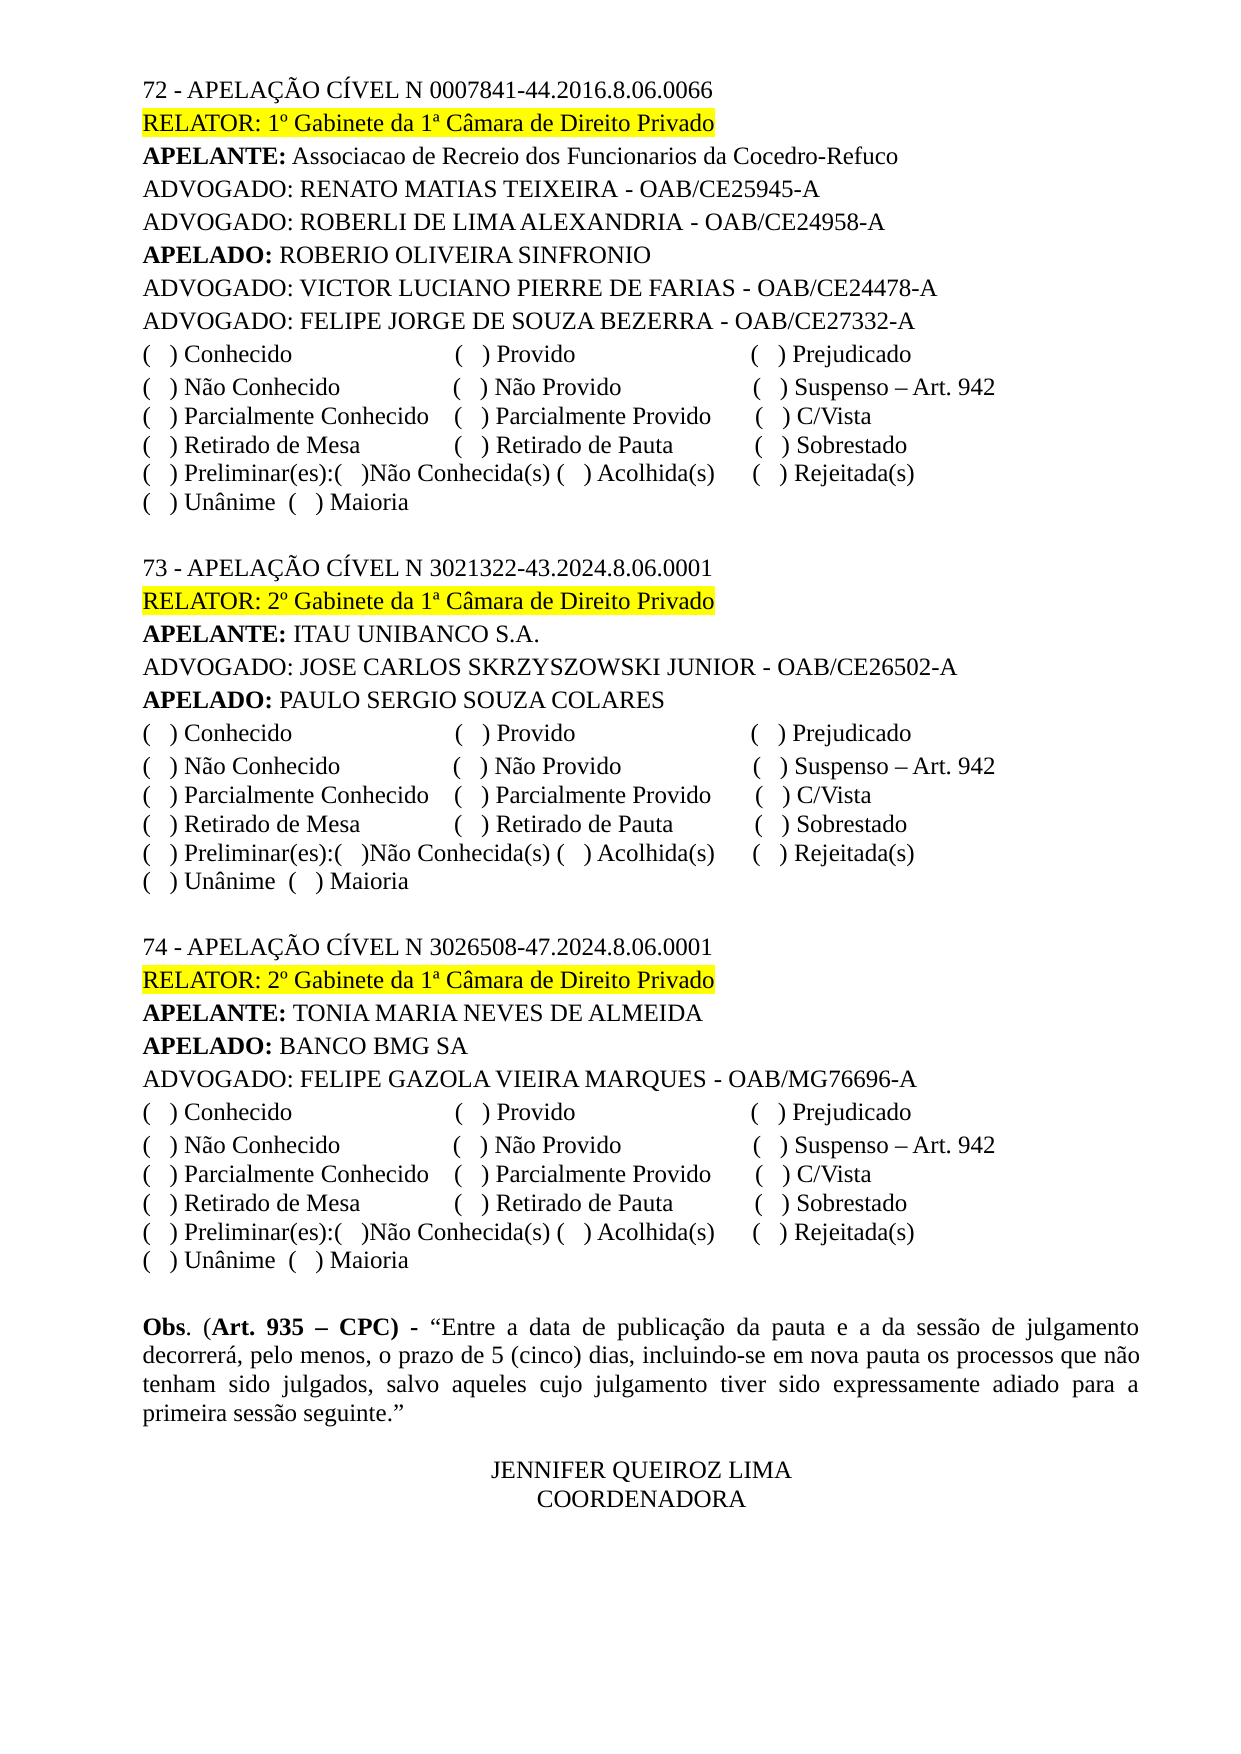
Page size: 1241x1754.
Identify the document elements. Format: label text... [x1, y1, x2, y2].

text ( ) Unânime ( ) Maioria 73 - APELAÇÃO CÍVEL N 3021322-43.2024.8.06.0001 RELATOR: 2º Gabinete da 1ª Câmara de Direito Privado APELANTE: ITAU UNIBANCO S.A. ADVOGADO: JOSE CARLOS SKRZYSZOWSKI JUNIOR - OAB/CE26502-A APELADO: PAULO SERGIO SOUZA COLARES ( ) Conhecido ( ) Provido ( ) Prejudicado [142, 487, 1141, 747]
text ( ) Preliminar(es):( )Não Conhecida(s) ( ) Acolhida(s) ( ) Rejeitada(s) [142, 458, 1158, 487]
text ( ) Unânime ( ) Maioria [142, 1246, 1141, 1307]
text COORDENADORA [142, 1484, 1141, 1513]
text ( ) Unânime ( ) Maioria 74 - APELAÇÃO CÍVEL N 3026508-47.2024.8.06.0001 RELATOR: 2º Gabinete da 1ª Câmara de Direito Privado APELANTE: TONIA MARIA NEVES DE ALMEIDA APELADO: BANCO BMG SA ADVOGADO: FELIPE GAZOLA VIEIRA MARQUES - OAB/MG76696-A ( ) Conhecido ( ) Provido ( ) Prejudicado [142, 866, 1141, 1126]
text ( ) Preliminar(es):( )Não Conhecida(s) ( ) Acolhida(s) ( ) Rejeitada(s) [142, 838, 1158, 866]
text ( ) Parcialmente Conhecido ( ) Parcialmente Provido ( ) C/Vista [142, 1159, 1158, 1188]
text JENNIFER QUEIROZ LIMA [142, 1455, 1141, 1484]
text Obs. (Art. 935 – CPC) - “Entre a data de publicação da pauta e a da sessão de julgamento decorrerá, pelo menos, o prazo de 5 (cinco) dias, incluindo-se em nova pauta os processos que não tenham sido julgados, salvo aqueles cujo julgamento tiver sido expressamente adiado para a primeira sessão seguinte.” [142, 1312, 1141, 1427]
text ( ) Retirado de Mesa ( ) Retirado de Pauta ( ) Sobrestado [142, 809, 1158, 838]
text ( ) Parcialmente Conhecido ( ) Parcialmente Provido ( ) C/Vista [142, 401, 1158, 430]
text ( ) Não Conhecido ( ) Não Provido ( ) Suspenso – Art. 942 [142, 751, 1158, 780]
text ( ) Não Conhecido ( ) Não Provido ( ) Suspenso – Art. 942 [142, 372, 1158, 401]
text ( ) Retirado de Mesa ( ) Retirado de Pauta ( ) Sobrestado [142, 430, 1158, 458]
text ( ) Parcialmente Conhecido ( ) Parcialmente Provido ( ) C/Vista [142, 780, 1158, 809]
text ( ) Retirado de Mesa ( ) Retirado de Pauta ( ) Sobrestado [142, 1188, 1158, 1217]
text ( ) Preliminar(es):( )Não Conhecida(s) ( ) Acolhida(s) ( ) Rejeitada(s) [142, 1217, 1158, 1246]
text ( ) Não Conhecido ( ) Não Provido ( ) Suspenso – Art. 942 [142, 1131, 1158, 1159]
text 72 - APELAÇÃO CÍVEL N 0007841-44.2016.8.06.0066 RELATOR: 1º Gabinete da 1ª Câmara de Direito Privado APELANTE: Associacao de Recreio dos Funcionarios da Cocedro-Refuco ADVOGADO: RENATO MATIAS TEIXEIRA - OAB/CE25945-A ADVOGADO: ROBERLI DE LIMA ALEXANDRIA - OAB/CE24958-A APELADO: ROBERIO OLIVEIRA SINFRONIO ADVOGADO: VICTOR LUCIANO PIERRE DE FARIAS - OAB/CE24478-A ADVOGADO: FELIPE JORGE DE SOUZA BEZERRA - OAB/CE27332-A ( ) Conhecido ( ) Provido ( ) Prejudicado [142, 75, 1141, 368]
